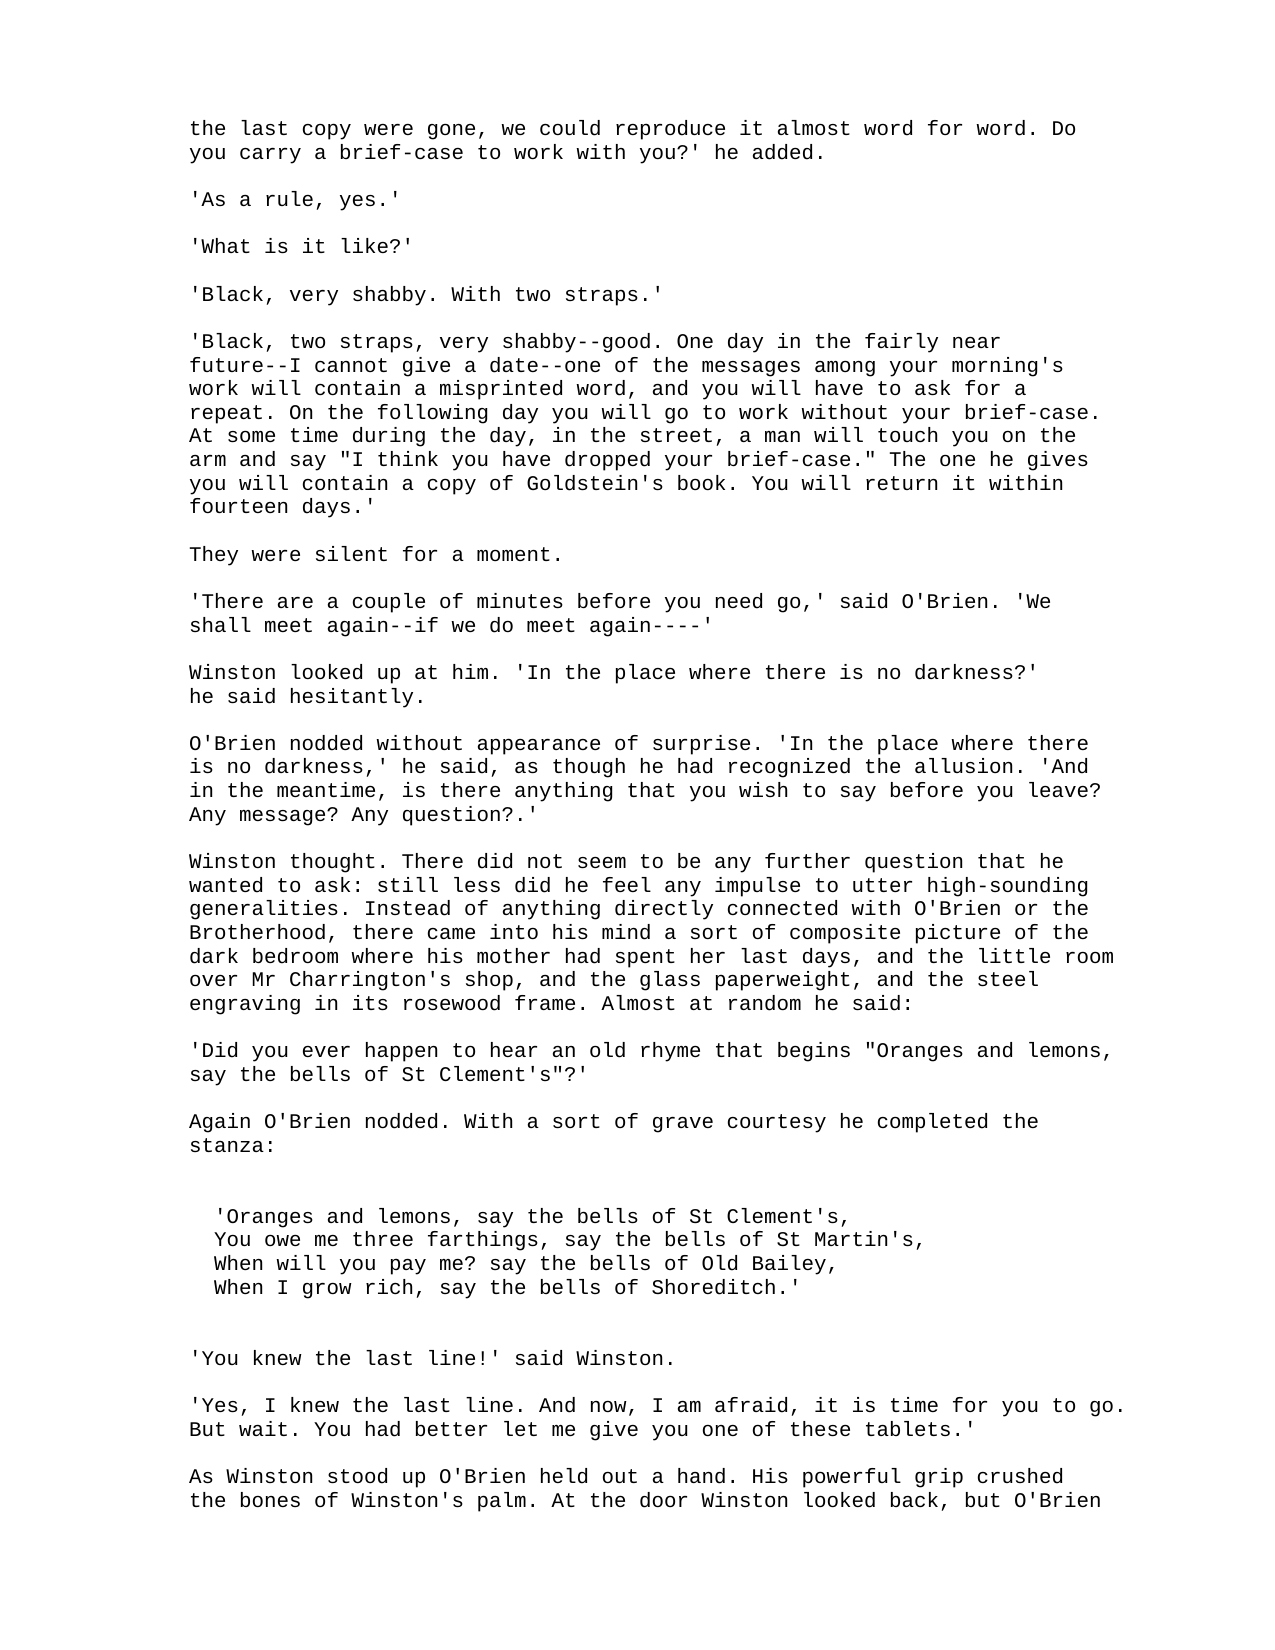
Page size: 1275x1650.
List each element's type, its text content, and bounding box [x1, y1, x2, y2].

text wanted to ask: still less did he feel any impulse to utter high-sounding [189, 875, 1185, 898]
text say the bells of St Clement's"?' Again O'Brien nodded. With a sort of grave courtesy he completed the [189, 1064, 1185, 1135]
text dark bedroom where his mother had spent her last days, and the little room [189, 946, 1185, 969]
text work will contain a misprinted word, and you will have to ask for a [189, 378, 1185, 402]
text the bones of Winston's palm. At the door Winston looked back, but O'Brien [189, 1489, 1185, 1513]
text But wait. You had better let me give you one of these tablets.' As Winston stood up O'Brien held out a hand. His powerful grip crushed [189, 1419, 1185, 1489]
text repeat. On the following day you will go to work without your brief-case. [189, 402, 1185, 426]
text is no darkness,' he said, as though he had recognized the allusion. 'And [189, 757, 1185, 780]
text you carry a brief-case to work with you?' he added. 'As a rule, yes.' 'What is it like?' 'Black, very shabby. With two straps.' 'Black, two straps, very shabby--good. One day in the fairly near [189, 142, 1185, 354]
text in the meantime, is there anything that you wish to say before you leave? [189, 780, 1185, 804]
text over Mr Charrington's shop, and the glass paperweight, and the steel [189, 969, 1185, 993]
text he said hesitantly. O'Brien nodded without appearance of surprise. 'In the place where there [189, 686, 1185, 757]
text At some time during the day, in the street, a man will touch you on the [189, 426, 1185, 449]
text generalities. Instead of anything directly connected with O'Brien or the [189, 898, 1185, 922]
text you will contain a copy of Goldstein's book. You will return it within [189, 473, 1185, 496]
text arm and say "I think you have dropped your brief-case." The one he gives [189, 449, 1185, 473]
text Any message? Any question?.' Winston thought. There did not seem to be any further question that he [189, 804, 1185, 875]
text shall meet again--if we do meet again----' Winston looked up at him. 'In the place where there is no darkness?' [189, 615, 1185, 686]
text the last copy were gone, we could reproduce it almost word for word. Do [189, 118, 1185, 142]
text future--I cannot give a date--one of the messages among your morning's [189, 354, 1185, 378]
text fourteen days.' They were silent for a moment. 'There are a couple of minutes before you need go,' said O'Brien. 'We [189, 496, 1185, 615]
text engraving in its rosewood frame. Almost at random he said: 'Did you ever happen to hear an old rhyme that begins "Oranges and lemons, [189, 993, 1185, 1064]
text Brotherhood, there came into his mind a sort of composite picture of the [189, 922, 1185, 946]
text stanza: 'Oranges and lemons, say the bells of St Clement's, You owe me three farthings, say the bells of St Martin's, When will you pay me? say the bells of Old Bailey, When I grow rich, say the bells of Shoreditch.' 'You knew the last line!' said Winston. 'Yes, I knew the last line. And now, I am afraid, it is time for you to go. [189, 1135, 1185, 1419]
